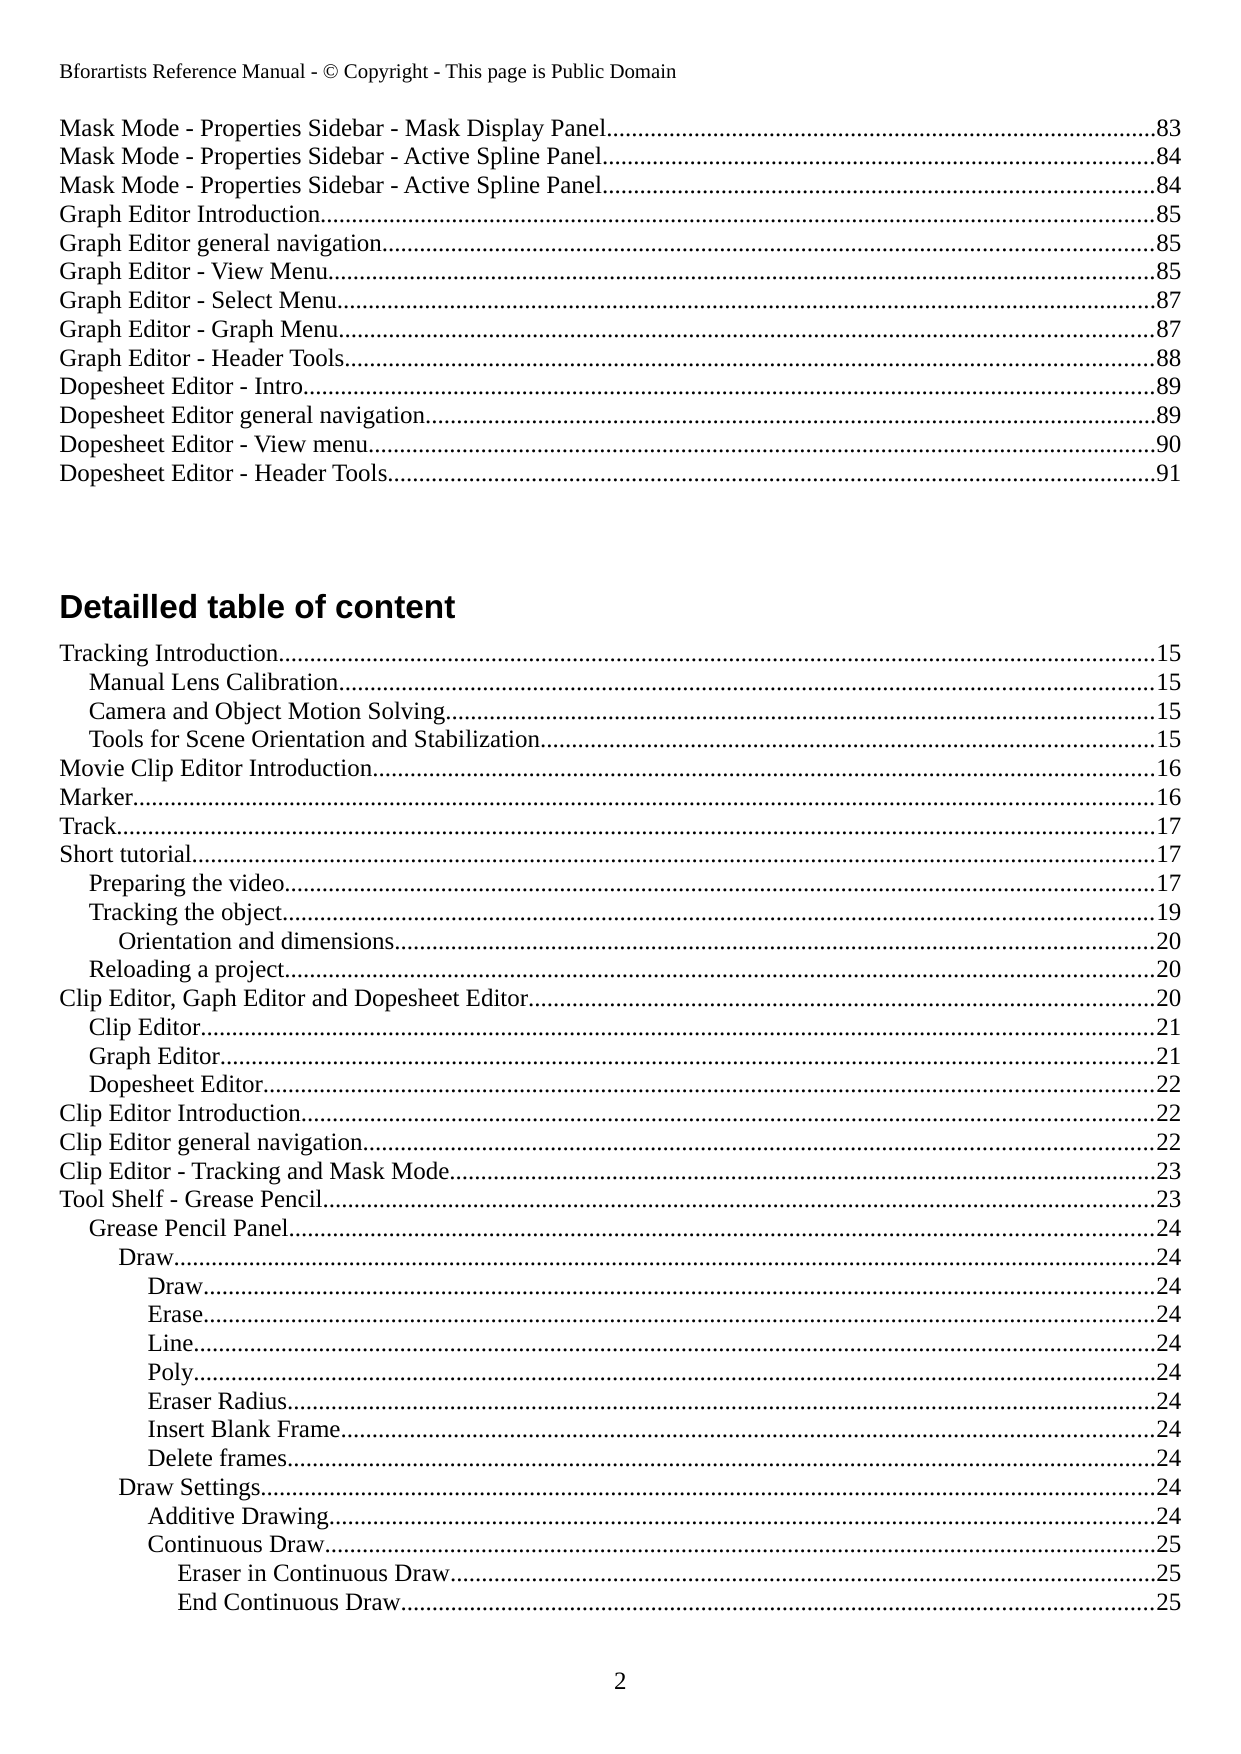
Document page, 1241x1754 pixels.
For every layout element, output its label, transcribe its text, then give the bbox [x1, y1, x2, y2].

text Dopesheet Editor - Header Tools 91 [59, 458, 1181, 486]
text Graph Editor Introduction 85 [59, 199, 1181, 228]
text Mask Mode - Properties Sidebar - Active Spline Panel 84 [59, 141, 1181, 170]
text Graph Editor - Header Tools 88 [59, 343, 1181, 371]
text Dopesheet Editor - Intro 89 [59, 371, 1181, 400]
text Short tutorial 17 [59, 839, 1181, 868]
text Clip Editor - Tracking and Mask Mode 23 [59, 1156, 1181, 1184]
text Mask Mode - Properties Sidebar - Mask Display Panel 83 [59, 113, 1181, 141]
text Marker 16 [59, 782, 1181, 811]
text Graph Editor general navigation 85 [59, 228, 1181, 256]
text Draw 24 [118, 1242, 1181, 1271]
text Draw 24 [147, 1271, 1181, 1299]
text Tracking Introduction 15 [59, 638, 1181, 667]
text Movie Clip Editor Introduction 16 [59, 753, 1181, 782]
text Track 17 [59, 811, 1181, 839]
text Manual Lens Calibration 15 [88, 667, 1181, 696]
text Line 24 [147, 1328, 1181, 1357]
text Clip Editor 21 [88, 1012, 1181, 1041]
text Eraser in Continuous Draw 25 [177, 1558, 1181, 1587]
text Orientation and dimensions 20 [118, 926, 1181, 954]
text Graph Editor 21 [88, 1041, 1181, 1069]
text Graph Editor - Graph Menu 87 [59, 314, 1181, 343]
text Mask Mode - Properties Sidebar - Active Spline Panel 84 [59, 170, 1181, 199]
text Poly 24 [147, 1357, 1181, 1386]
text Clip Editor, Gaph Editor and Dopesheet Editor 20 [59, 983, 1181, 1012]
text Erase 24 [147, 1299, 1181, 1328]
text Grease Pencil Panel 24 [88, 1213, 1181, 1242]
text Camera and Object Motion Solving 15 [88, 696, 1181, 724]
text Delete frames 24 [147, 1443, 1181, 1472]
text Dopesheet Editor 22 [88, 1069, 1181, 1098]
text End Continuous Draw 25 [177, 1587, 1181, 1616]
text Additive Drawing 24 [147, 1501, 1181, 1529]
text Reloading a project 20 [88, 954, 1181, 983]
text Tools for Scene Orientation and Stabilization 15 [88, 724, 1181, 753]
text Preparing the video 17 [88, 868, 1181, 897]
subtitle Detailled table of content [59, 587, 1181, 626]
text Clip Editor general navigation 22 [59, 1127, 1181, 1156]
text Dopesheet Editor general navigation 89 [59, 400, 1181, 429]
text Insert Blank Frame 24 [147, 1414, 1181, 1443]
text Dopesheet Editor - View menu 90 [59, 429, 1181, 458]
text Draw Settings 24 [118, 1472, 1181, 1501]
text Graph Editor - View Menu 85 [59, 256, 1181, 285]
text Tracking the object 19 [88, 897, 1181, 926]
text Eraser Radius 24 [147, 1386, 1181, 1414]
text Graph Editor - Select Menu 87 [59, 285, 1181, 314]
text Continuous Draw 25 [147, 1529, 1181, 1558]
text Tool Shelf - Grease Pencil 23 [59, 1184, 1181, 1213]
text Clip Editor Introduction 22 [59, 1098, 1181, 1127]
